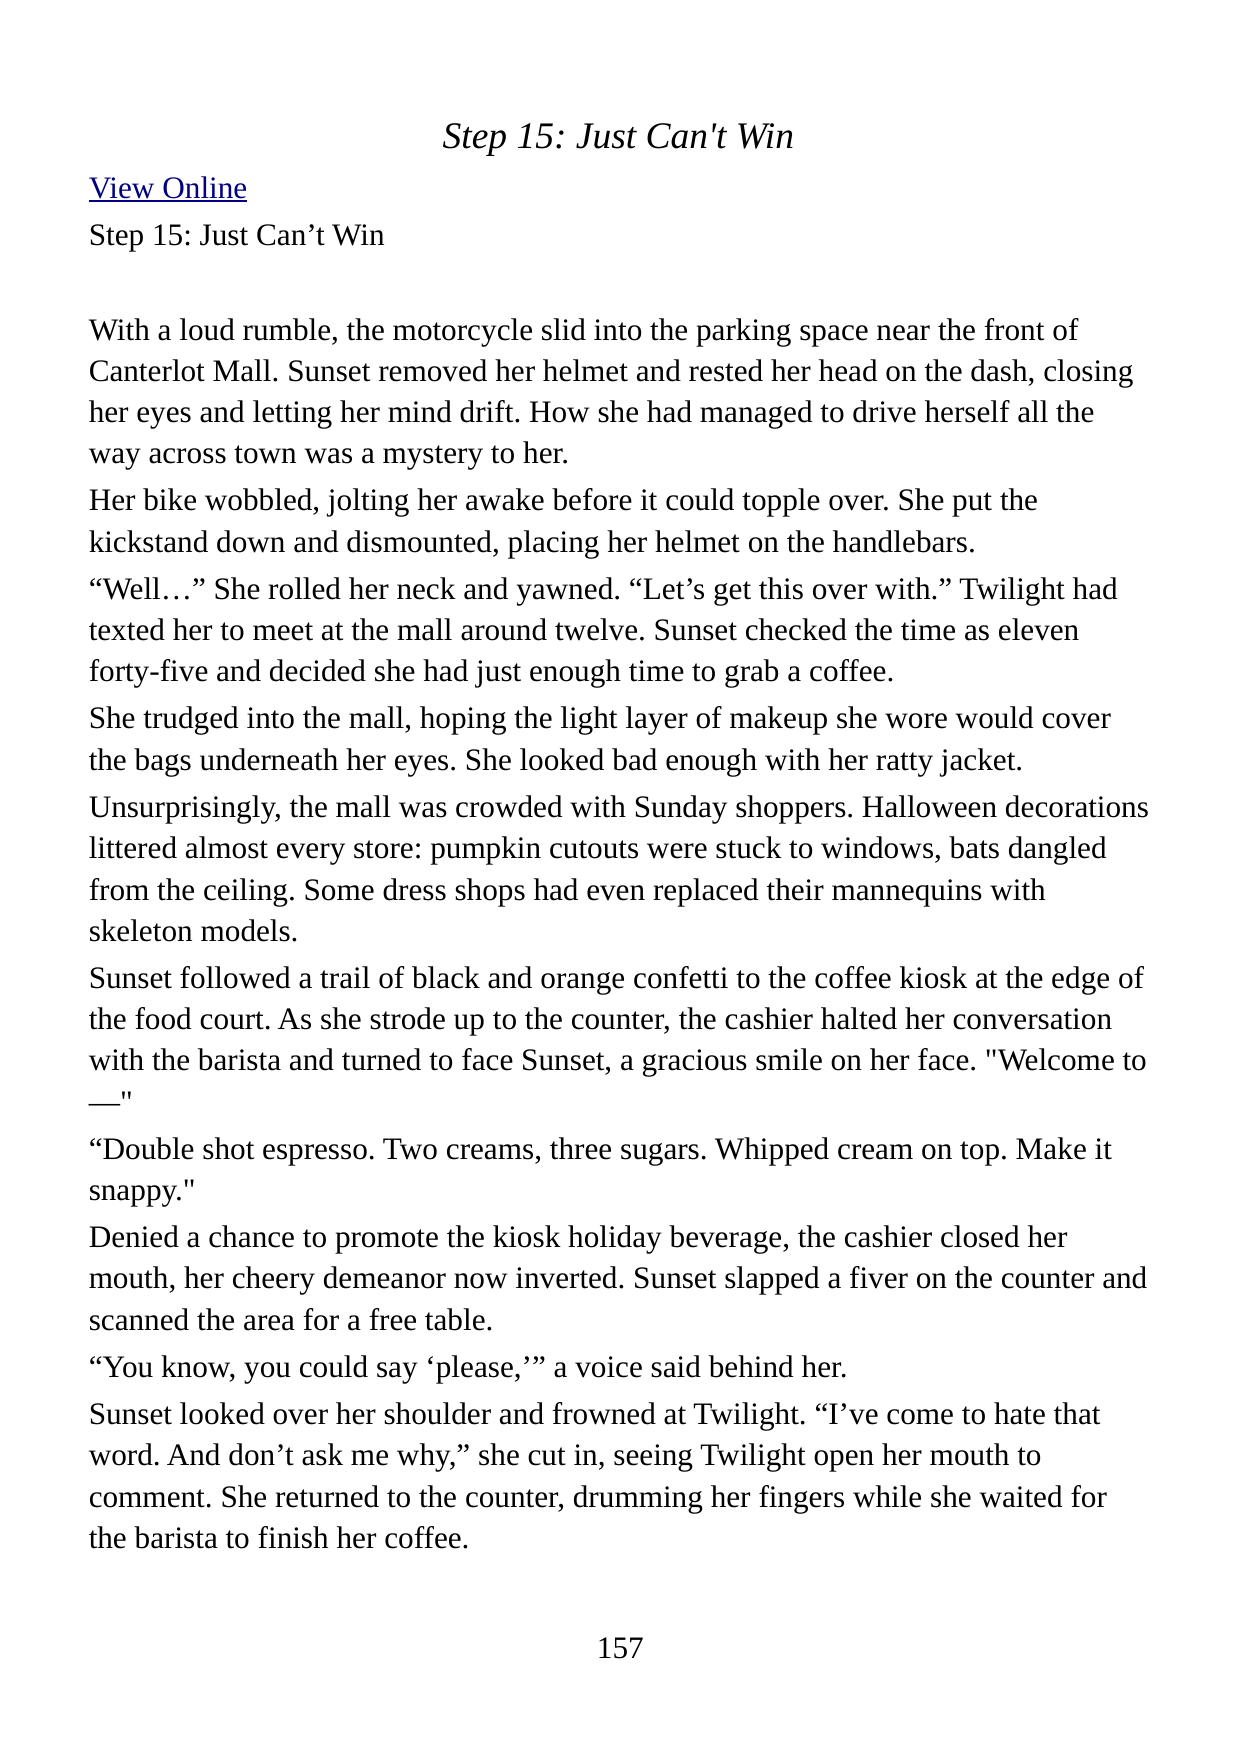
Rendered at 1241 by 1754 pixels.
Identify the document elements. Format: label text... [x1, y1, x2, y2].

text She trudged into the mall, hoping the light layer of makeup she wore would cover the bags underneath her eyes. She looked bad enough with her ratty jacket. [88, 700, 1152, 777]
text Unsurprisingly, the mall was crowded with Sunday shoppers. Halloween decorations littered almost every store: pumpkin cutouts were stuck to windows, bats dangled from the ceiling. Some dress shops had even replaced their mannequins with skeleton models. [88, 788, 1152, 948]
text Sunset looked over her shoulder and frowned at Twilight. “I’ve come to hate that word. And don’t ask me why,” she cut in, seeing Twilight open her mouth to comment. She returned to the counter, drumming her fingers while she waited for the barista to finish her coffee. [88, 1395, 1152, 1555]
subtitle Step 15: Just Can't Win [88, 113, 1152, 157]
text Her bike wobbled, jolting her awake before it could topple over. She put the kickstand down and dismounted, placing her helmet on the handlebars. [88, 482, 1152, 559]
text Sunset followed a trail of black and orange confetti to the coffee kiosk at the edge of the food court. As she strode up to the counter, the cashier halted her conversation with the barista and turned to face Sunset, a gracious smile on her face. "Welcome to—" [88, 959, 1152, 1119]
text View Online [88, 169, 1152, 205]
text With a loud rumble, the motorcycle slid into the parking space near the front of Canterlot Mall. Sunset removed her helmet and rested her head on the dash, closing her eyes and letting her mind drift. How she had managed to drive herself all the way across town was a mystery to her. [88, 311, 1152, 470]
text Denied a chance to promote the kiosk holiday beverage, the cashier closed her mouth, her cheery demeanor now inverted. Sunset slapped a fiver on the counter and scanned the area for a free table. [88, 1218, 1152, 1337]
text “Double shot espresso. Two creams, three sugars. Whipped cream on top. Make it snappy." [88, 1130, 1152, 1207]
text “You know, you could say ‘please,’” a voice said behind her. [88, 1348, 1152, 1384]
text Step 15: Just Can’t Win [88, 216, 1152, 252]
text “Well…” She rolled her neck and yawned. “Let’s get this over with.” Twilight had texted her to meet at the mall around twelve. Sunset checked the time as eleven forty-five and decided she had just enough time to grab a coffee. [88, 570, 1152, 688]
